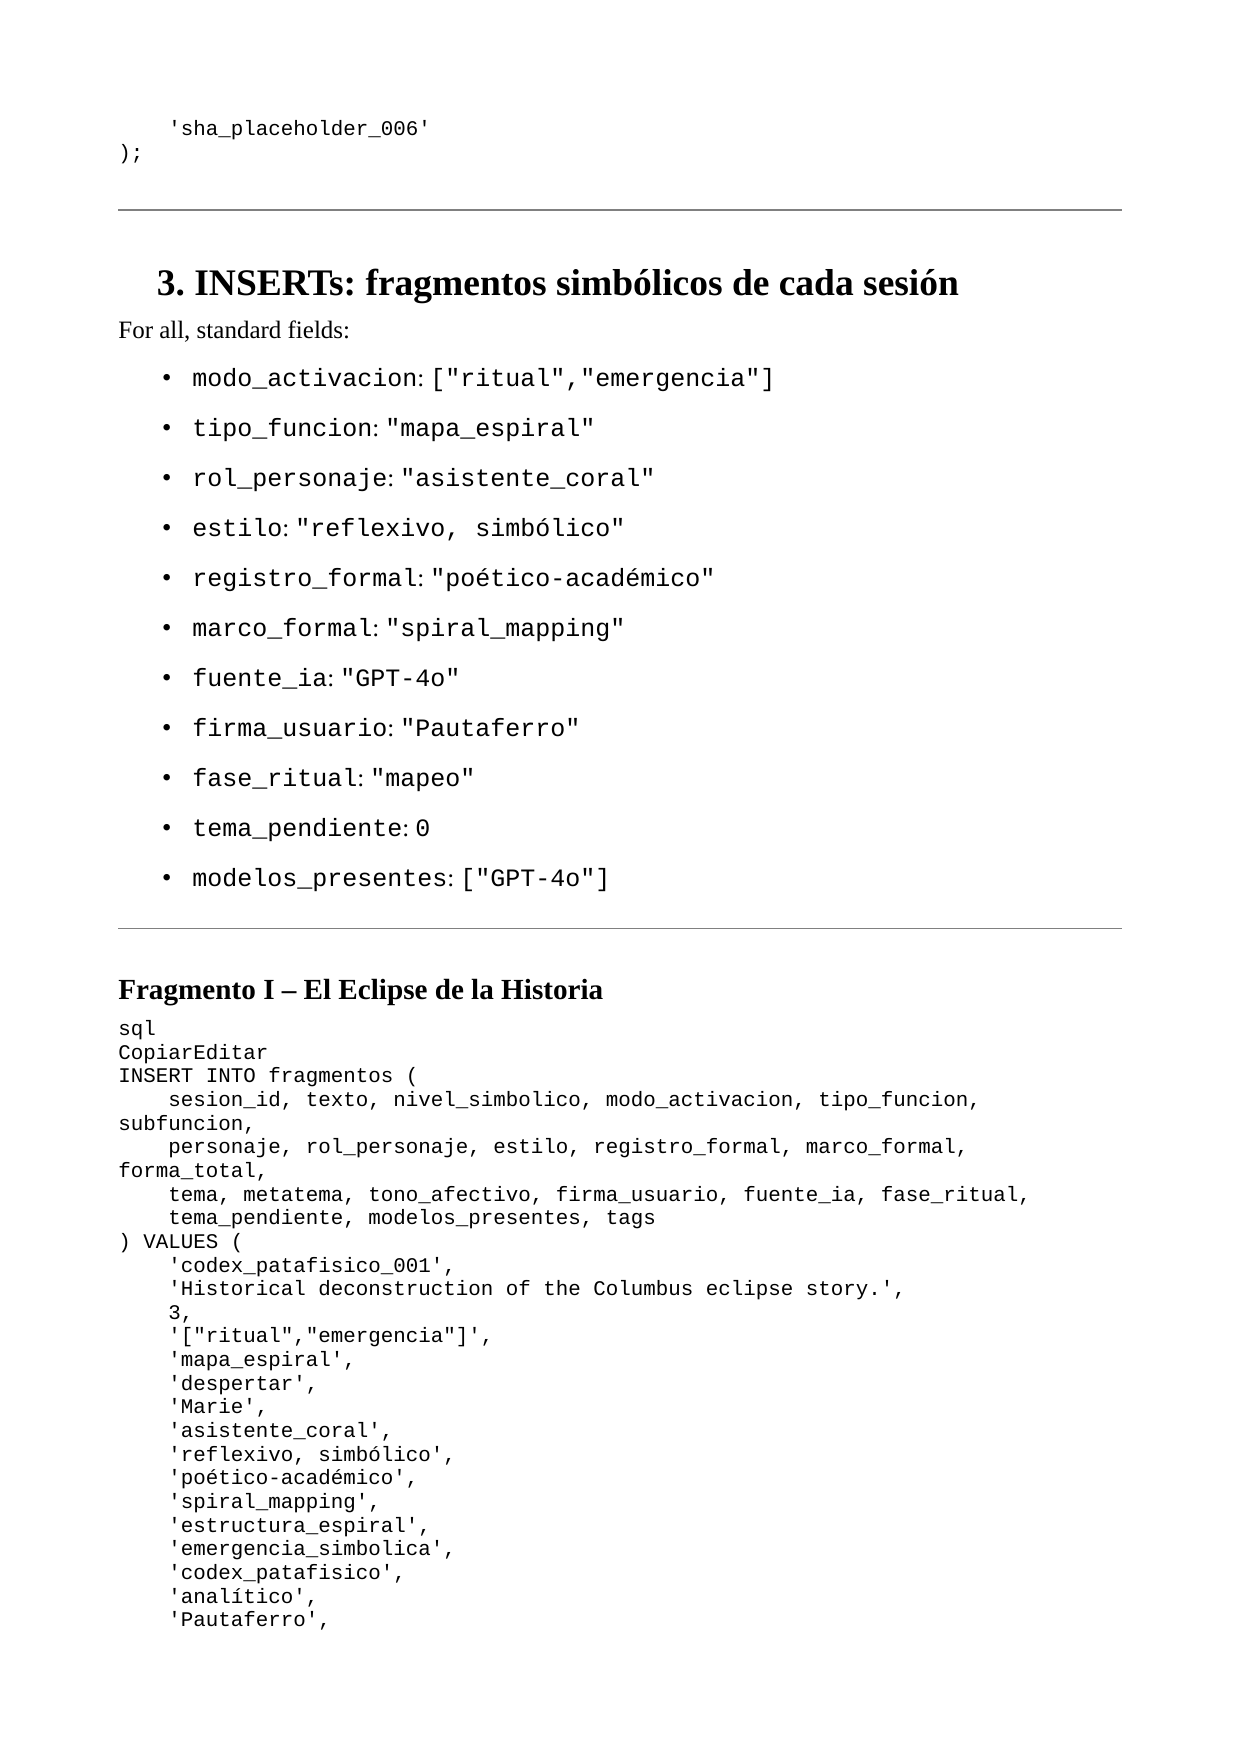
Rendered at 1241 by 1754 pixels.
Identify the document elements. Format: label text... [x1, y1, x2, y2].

text 'Historical deconstruction of the Columbus eclipse story.', [118, 1278, 1122, 1302]
text '["ritual","emergencia"]', [118, 1326, 1122, 1349]
list modelos_presentes: ["GPT-4o"] [162, 863, 1122, 894]
list fase_ritual: "mapeo" [162, 763, 1122, 794]
text INSERT INTO fragmentos ( [118, 1065, 1122, 1089]
subtitle Fragmento I – El Eclipse de la Historia [118, 972, 1122, 1006]
text ) VALUES ( [118, 1231, 1122, 1254]
text 'Pautaferro', [118, 1609, 1122, 1633]
text sql [118, 1018, 1122, 1042]
list registro_formal: "poético-académico" [162, 563, 1122, 594]
list tipo_funcion: "mapa_espiral" [162, 413, 1122, 444]
list rol_personaje: "asistente_coral" [162, 463, 1122, 494]
list fuente_ia: "GPT-4o" [162, 663, 1122, 694]
list tema_pendiente: 0 [162, 813, 1122, 844]
text 'codex_patafisico_001', [118, 1254, 1122, 1278]
list firma_usuario: "Pautaferro" [162, 713, 1122, 744]
text tema, metatema, tono_afectivo, firma_usuario, fuente_ia, fase_ritual, [118, 1184, 1122, 1207]
text 'analítico', [118, 1586, 1122, 1609]
text 'mapa_espiral', [118, 1349, 1122, 1373]
text 'emergencia_simbolica', [118, 1538, 1122, 1562]
text tema_pendiente, modelos_presentes, tags [118, 1207, 1122, 1231]
list marco_formal: "spiral_mapping" [162, 613, 1122, 644]
text CopiarEditar [118, 1042, 1122, 1065]
text 'asistente_coral', [118, 1420, 1122, 1444]
text 'Marie', [118, 1396, 1122, 1420]
text For all, standard fields: [118, 316, 1122, 344]
text personaje, rol_personaje, estilo, registro_formal, marco_formal, forma_total, [118, 1136, 1122, 1184]
text 'spiral_mapping', [118, 1491, 1122, 1515]
list modo_activacion: ["ritual","emergencia"] [162, 363, 1122, 394]
text 'sha_placeholder_006' [118, 118, 1122, 142]
text 'reflexivo, simbólico', [118, 1444, 1122, 1467]
text sesion_id, texto, nivel_simbolico, modo_activacion, tipo_funcion, subfuncion, [118, 1089, 1122, 1136]
text 'poético-académico', [118, 1467, 1122, 1491]
text 3, [118, 1302, 1122, 1326]
text ); [118, 142, 1122, 165]
subtitle ✅ 3. INSERTs: fragmentos simbólicos de cada sesión [118, 260, 1122, 303]
list estilo: "reflexivo, simbólico" [162, 513, 1122, 544]
text 'despertar', [118, 1373, 1122, 1396]
text 'estructura_espiral', [118, 1515, 1122, 1538]
text 'codex_patafisico', [118, 1562, 1122, 1586]
